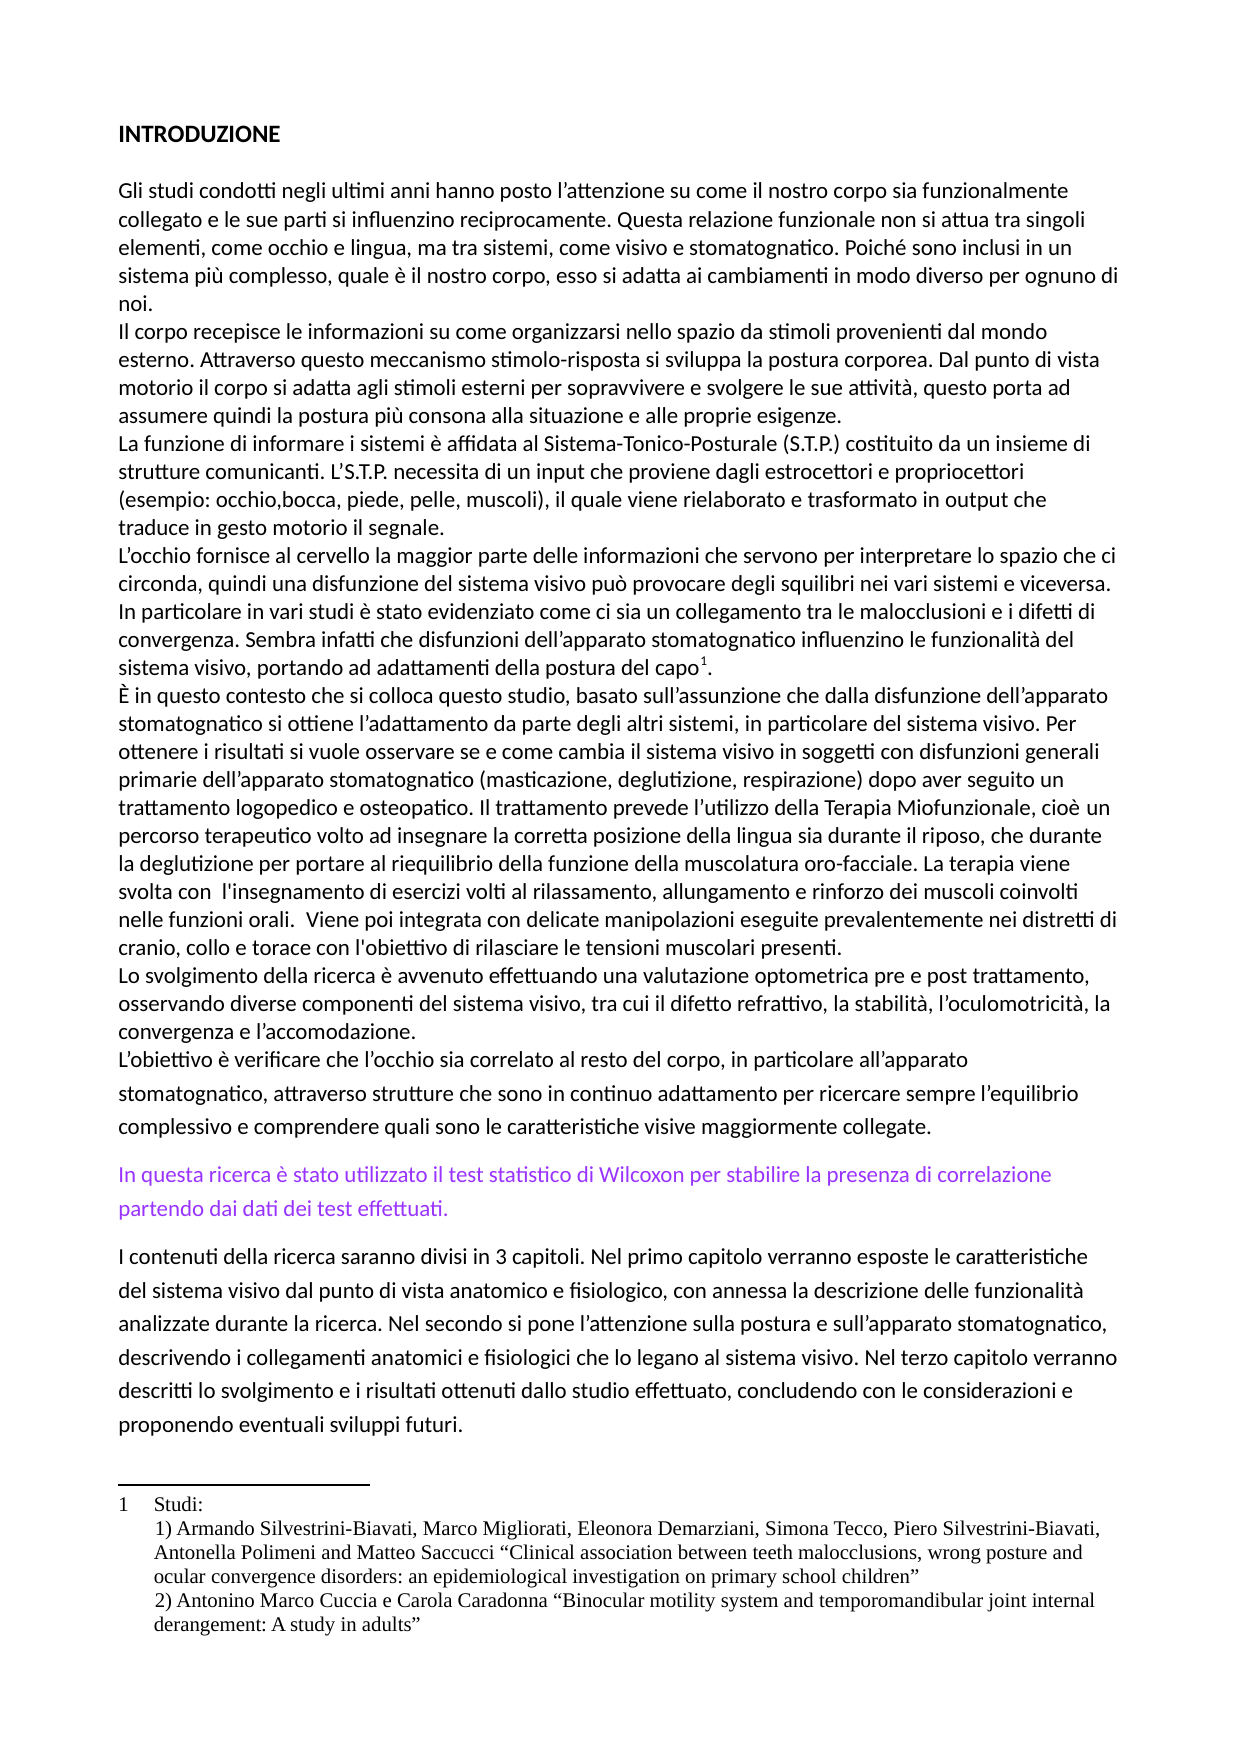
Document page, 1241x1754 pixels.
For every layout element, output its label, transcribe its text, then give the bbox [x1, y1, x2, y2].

text Gli studi condotti negli ultimi anni hanno posto l’attenzione su come il nostro corpo sia funzionalmente collegato e le sue parti si influenzino reciprocamente. Questa relazione funzionale non si attua tra singoli elementi, come occhio e lingua, ma tra sistemi, come visivo e stomatognatico. Poiché sono inclusi in un sistema più complesso, quale è il nostro corpo, esso si adatta ai cambiamenti in modo diverso per ognuno di noi. [118, 177, 1122, 317]
text Il corpo recepisce le informazioni su come organizzarsi nello spazio da stimoli provenienti dal mondo esterno. Attraverso questo meccanismo stimolo-risposta si sviluppa la postura corporea. Dal punto di vista motorio il corpo si adatta agli stimoli esterni per sopravvivere e svolgere le sue attività, questo porta ad assumere quindi la postura più consona alla situazione e alle proprie esigenze. [118, 317, 1122, 429]
text Studi: [118, 1491, 1122, 1516]
text In questa ricerca è stato utilizzato il test statistico di Wilcoxon per stabilire la presenza di correlazione partendo dai dati dei test effettuati. [118, 1161, 1122, 1222]
text 1) Armando Silvestrini-Biavati, Marco Migliorati, Eleonora Demarziani, Simona Tecco, Piero Silvestrini-Biavati, Antonella Polimeni and Matteo Saccucci “Clinical association between teeth malocclusions, wrong posture and ocular convergence disorders: an epidemiological investigation on primary school children” [118, 1516, 1122, 1588]
text L’occhio fornisce al cervello la maggior parte delle informazioni che servono per interpretare lo spazio che ci circonda, quindi una disfunzione del sistema visivo può provocare degli squilibri nei vari sistemi e viceversa. In particolare in vari studi è stato evidenziato come ci sia un collegamento tra le malocclusioni e i difetti di convergenza. Sembra infatti che disfunzioni dell’apparato stomatognatico influenzino le funzionalità del sistema visivo, portando ad adattamenti della postura del capo. [118, 541, 1122, 681]
text INTRODUZIONE [118, 118, 1122, 149]
text L’obiettivo è verificare che l’occhio sia correlato al resto del corpo, in particolare all’apparato stomatognatico, attraverso strutture che sono in continuo adattamento per ricercare sempre l’equilibrio complessivo e comprendere quali sono le caratteristiche visive maggiormente collegate. [118, 1045, 1122, 1140]
text 2) Antonino Marco Cuccia e Carola Caradonna “Binocular motility system and temporomandibular joint internal derangement: A study in adults” [118, 1588, 1122, 1636]
text La funzione di informare i sistemi è affidata al Sistema-Tonico-Posturale (S.T.P.) costituito da un insieme di strutture comunicanti. L’S.T.P. necessita di un input che proviene dagli estrocettori e propriocettori (esempio: occhio,bocca, piede, pelle, muscoli), il quale viene rielaborato e trasformato in output che traduce in gesto motorio il segnale. [118, 429, 1122, 541]
text Lo svolgimento della ricerca è avvenuto effettuando una valutazione optometrica pre e post trattamento, osservando diverse componenti del sistema visivo, tra cui il difetto refrattivo, la stabilità, l’oculomotricità, la convergenza e l’accomodazione. [118, 961, 1122, 1045]
text È in questo contesto che si colloca questo studio, basato sull’assunzione che dalla disfunzione dell’apparato stomatognatico si ottiene l’adattamento da parte degli altri sistemi, in particolare del sistema visivo. Per ottenere i risultati si vuole osservare se e come cambia il sistema visivo in soggetti con disfunzioni generali primarie dell’apparato stomatognatico (masticazione, deglutizione, respirazione) dopo aver seguito un trattamento logopedico e osteopatico. Il trattamento prevede l’utilizzo della Terapia Miofunzionale, cioè un percorso terapeutico volto ad insegnare la corretta posizione della lingua sia durante il riposo, che durante la deglutizione per portare al riequilibrio della funzione della muscolatura oro-facciale. La terapia viene svolta con l'insegnamento di esercizi volti al rilassamento, allungamento e rinforzo dei muscoli coinvolti nelle funzioni orali. Viene poi integrata con delicate manipolazioni eseguite prevalentemente nei distretti di cranio, collo e torace con l'obiettivo di rilasciare le tensioni muscolari presenti. [118, 681, 1122, 961]
text I contenuti della ricerca saranno divisi in 3 capitoli. Nel primo capitolo verranno esposte le caratteristiche del sistema visivo dal punto di vista anatomico e fisiologico, con annessa la descrizione delle funzionalità analizzate durante la ricerca. Nel secondo si pone l’attenzione sulla postura e sull’apparato stomatognatico, descrivendo i collegamenti anatomici e fisiologici che lo legano al sistema visivo. Nel terzo capitolo verranno descritti lo svolgimento e i risultati ottenuti dallo studio effettuato, concludendo con le considerazioni e proponendo eventuali sviluppi futuri. [118, 1242, 1122, 1438]
